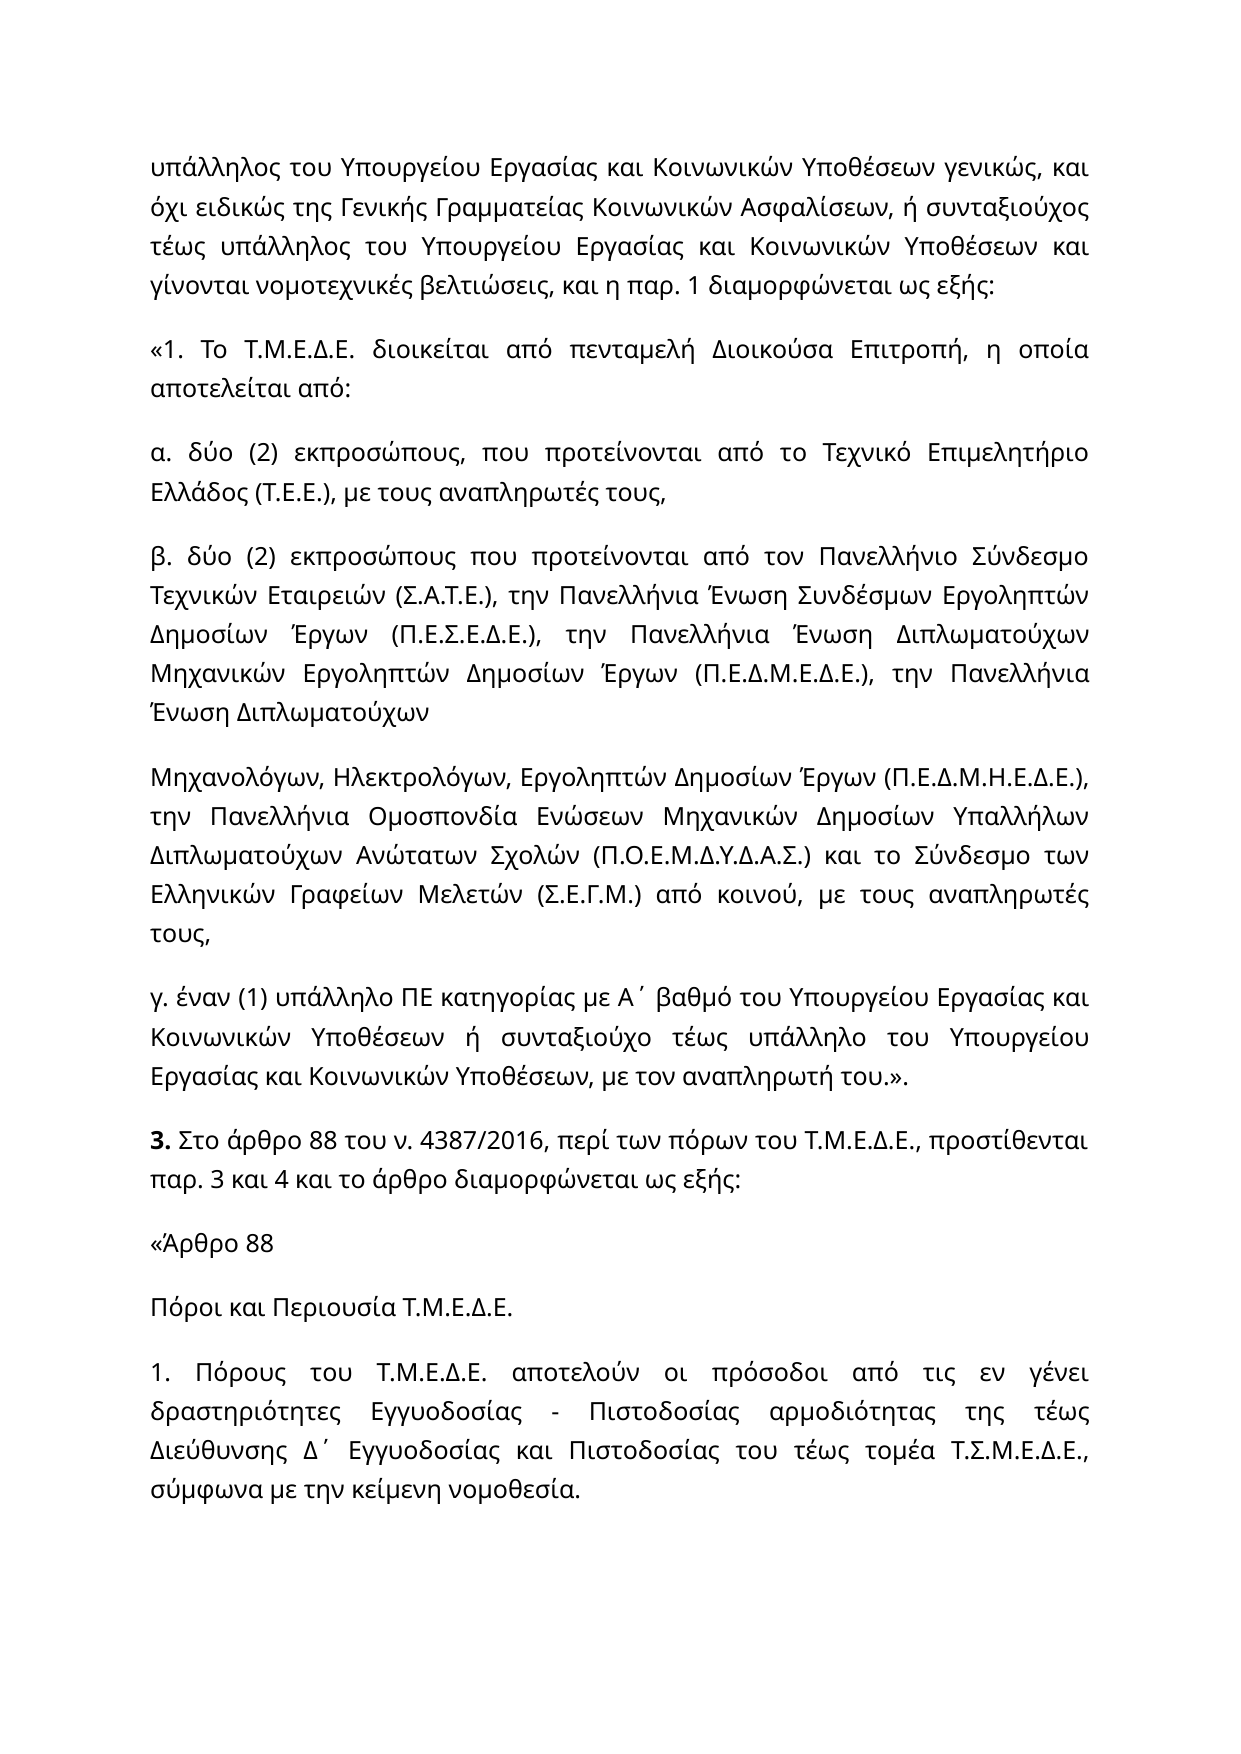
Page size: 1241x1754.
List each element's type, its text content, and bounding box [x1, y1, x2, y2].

text υπάλληλος του Υπουργείου Εργασίας και Κοινωνικών Υποθέσεων γενικώς, και όχι ειδικώς της Γενικής Γραμματείας Κοινωνικών Ασφαλίσεων, ή συνταξιούχος τέως υπάλληλος του Υπουργείου Εργασίας και Κοινωνικών Υποθέσεων και γίνονται νομοτεχνικές βελτιώσεις, και η παρ. 1 διαμορφώνεται ως εξής: [150, 150, 1090, 302]
text β. δύο (2) εκπροσώπους που προτείνονται από τον Πανελλήνιο Σύνδεσμο Τεχνικών Εταιρειών (Σ.Α.Τ.Ε.), την Πανελλήνια Ένωση Συνδέσμων Εργοληπτών Δημοσίων Έργων (Π.Ε.Σ.Ε.Δ.Ε.), την Πανελλήνια Ένωση Διπλωματούχων Μηχανικών Εργοληπτών Δημοσίων Έργων (Π.Ε.Δ.Μ.Ε.Δ.Ε.), την Πανελλήνια Ένωση Διπλωματούχων [150, 538, 1090, 729]
text Μηχανολόγων, Ηλεκτρολόγων, Εργοληπτών Δημοσίων Έργων (Π.Ε.Δ.Μ.Η.Ε.Δ.Ε.), την Πανελλήνια Ομοσπονδία Ενώσεων Μηχανικών Δημοσίων Υπαλλήλων Διπλωματούχων Ανώτατων Σχολών (Π.Ο.Ε.Μ.Δ.Υ.Δ.Α.Σ.) και το Σύνδεσμο των Ελληνικών Γραφείων Μελετών (Σ.Ε.Γ.Μ.) από κοινού, με τους αναπληρωτές τους, [150, 759, 1090, 950]
text «1. Το Τ.Μ.Ε.Δ.Ε. διοικείται από πενταμελή Διοικούσα Επιτροπή, η οποία αποτελείται από: [150, 332, 1090, 405]
text 1. Πόρους του Τ.Μ.Ε.Δ.Ε. αποτελούν οι πρόσοδοι από τις εν γένει δραστηριότητες Εγγυοδοσίας - Πιστοδοσίας αρμοδιότητας της τέως Διεύθυνσης Δ΄ Εγγυοδοσίας και Πιστοδοσίας του τέως τομέα Τ.Σ.Μ.Ε.Δ.Ε., σύμφωνα με την κείμενη νομοθεσία. [150, 1354, 1090, 1506]
text γ. έναν (1) υπάλληλο ΠΕ κατηγορίας με Α΄ βαθμό του Υπουργείου Εργασίας και Κοινωνικών Υποθέσεων ή συνταξιούχο τέως υπάλληλο του Υπουργείου Εργασίας και Κοινωνικών Υποθέσεων, με τον αναπληρωτή του.». [150, 980, 1090, 1092]
text «Άρθρο 88 [150, 1226, 1090, 1260]
text α. δύο (2) εκπροσώπους, που προτείνονται από το Τεχνικό Επιμελητήριο Ελλάδος (Τ.Ε.Ε.), με τους αναπληρωτές τους, [150, 435, 1090, 508]
text 3. Στο άρθρο 88 του ν. 4387/2016, περί των πόρων του Τ.Μ.Ε.Δ.Ε., προστίθενται παρ. 3 και 4 και το άρθρο διαμορφώνεται ως εξής: [150, 1122, 1090, 1196]
text Πόροι και Περιουσία Τ.Μ.Ε.Δ.Ε. [150, 1290, 1090, 1324]
